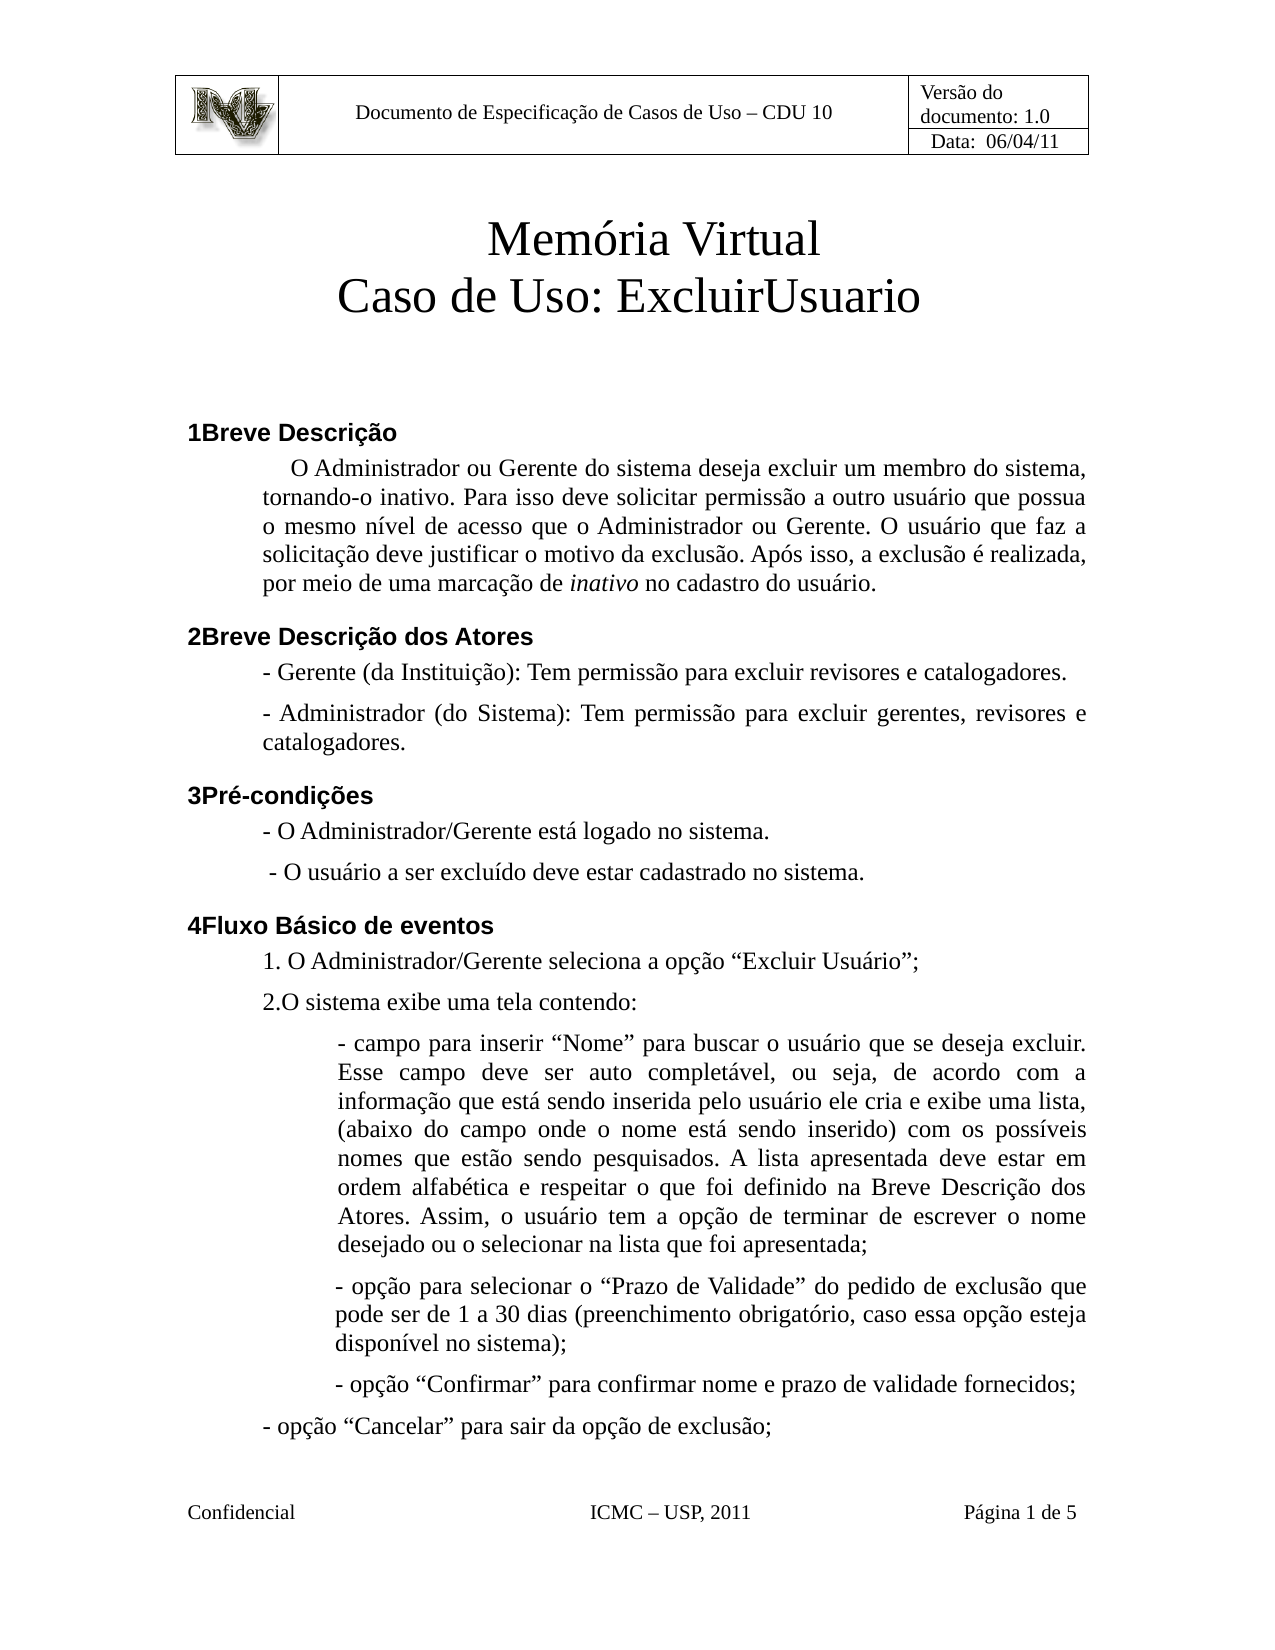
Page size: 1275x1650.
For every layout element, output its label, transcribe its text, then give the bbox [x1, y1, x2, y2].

subtitle Breve Descrição [187, 418, 1087, 447]
text - O Administrador/Gerente está logado no sistema. [262, 816, 1087, 844]
list O Administrador/Gerente seleciona a opção “Excluir Usuário”; [262, 946, 1087, 974]
text - campo para inserir “Nome” para buscar o usuário que se deseja excluir. Esse campo deve ser auto completável, ou seja, de acordo com a informação que está sendo inserida pelo usuário ele cria e exibe uma lista, (abaixo do campo onde o nome está sendo inserido) com os possíveis nomes que estão sendo pesquisados. A lista apresentada deve estar em ordem alfabética e respeitar o que foi definido na Breve Descrição dos Atores. Assim, o usuário tem a opção de terminar de escrever o nome desejado ou o selecionar na lista que foi apresentada; [337, 1028, 1087, 1258]
subtitle Fluxo Básico de eventos [187, 911, 1087, 939]
text - opção “Cancelar” para sair da opção de exclusão; [187, 1411, 1087, 1439]
subtitle Pré-condições [187, 781, 1087, 809]
text - Administrador (do Sistema): Tem permissão para excluir gerentes, revisores e catalogadores. [262, 698, 1087, 756]
text - opção “Confirmar” para confirmar nome e prazo de validade fornecidos; [335, 1369, 1087, 1398]
list O sistema exibe uma tela contendo: [262, 987, 1087, 1016]
text - Gerente (da Instituição): Tem permissão para excluir revisores e catalogadores. [262, 657, 1087, 686]
text - O usuário a ser excluído deve estar cadastrado no sistema. [262, 857, 1087, 886]
subtitle Breve Descrição dos Atores [187, 622, 1087, 651]
text O Administrador ou Gerente do sistema deseja excluir um membro do sistema, tornando-o inativo. Para isso deve solicitar permissão a outro usuário que possua o mesmo nível de acesso que o Administrador ou Gerente. O usuário que faz a solicitação deve justificar o motivo da exclusão. Após isso, a exclusão é realizada, por meio de uma marcação de inativo no cadastro do usuário. [262, 453, 1087, 597]
text Memória Virtual Caso de Uso: ExcluirUsuario [187, 208, 1087, 323]
text - opção para selecionar o “Prazo de Validade” do pedido de exclusão que pode ser de 1 a 30 dias (preenchimento obrigatório, caso essa opção esteja disponível no sistema); [335, 1271, 1087, 1357]
